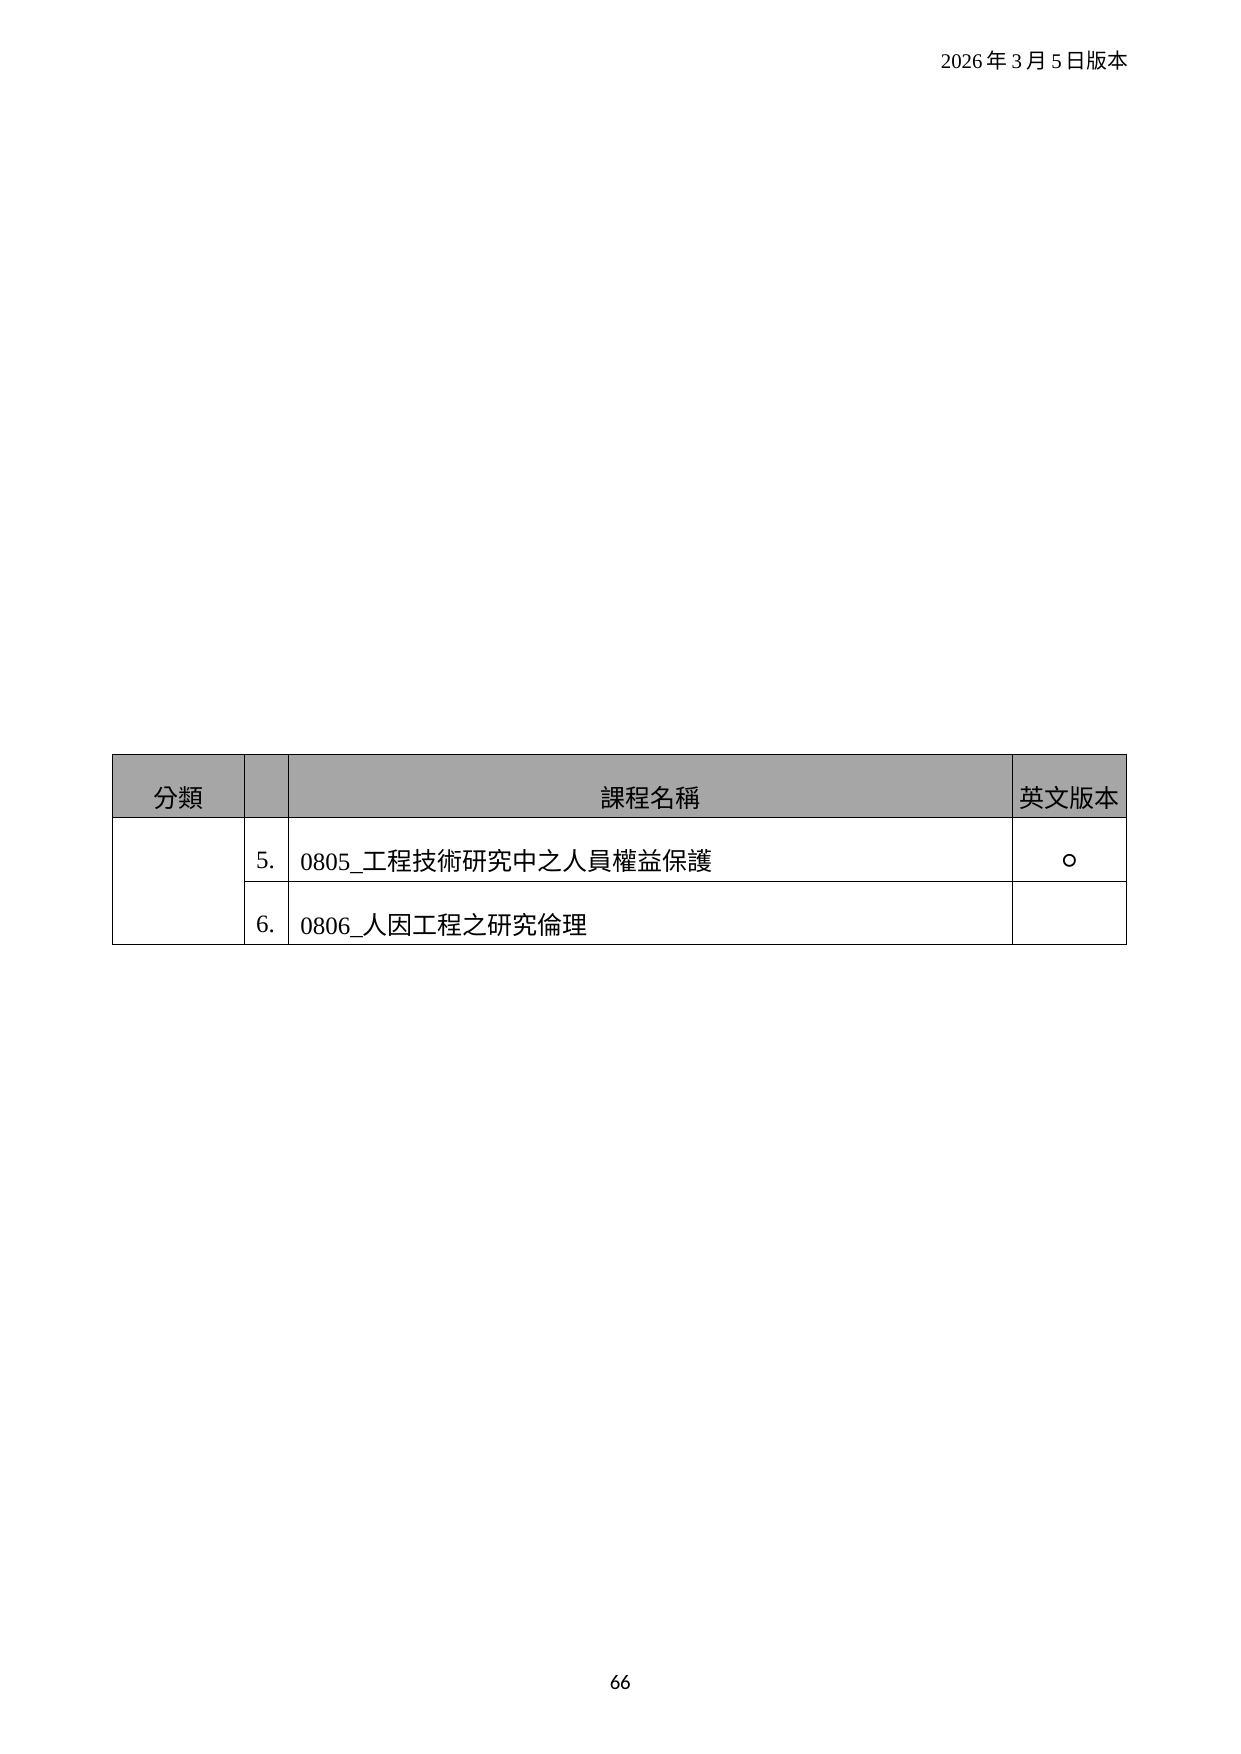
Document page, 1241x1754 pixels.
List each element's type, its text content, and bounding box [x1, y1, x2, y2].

table_header [245, 755, 288, 817]
table_header 英文版本 [1013, 755, 1126, 817]
table_header 課程名稱 [289, 755, 1012, 817]
table_cell ○ [1013, 818, 1126, 881]
table_cell [245, 882, 288, 944]
table_cell [245, 818, 288, 881]
table_cell 0805_工程技術研究中之人員權益保護 [289, 818, 1012, 881]
table_cell [113, 818, 244, 944]
table_cell [1013, 882, 1126, 944]
table_cell 0806_人因工程之研究倫理 [289, 882, 1012, 944]
table_header 分類 [113, 755, 244, 817]
